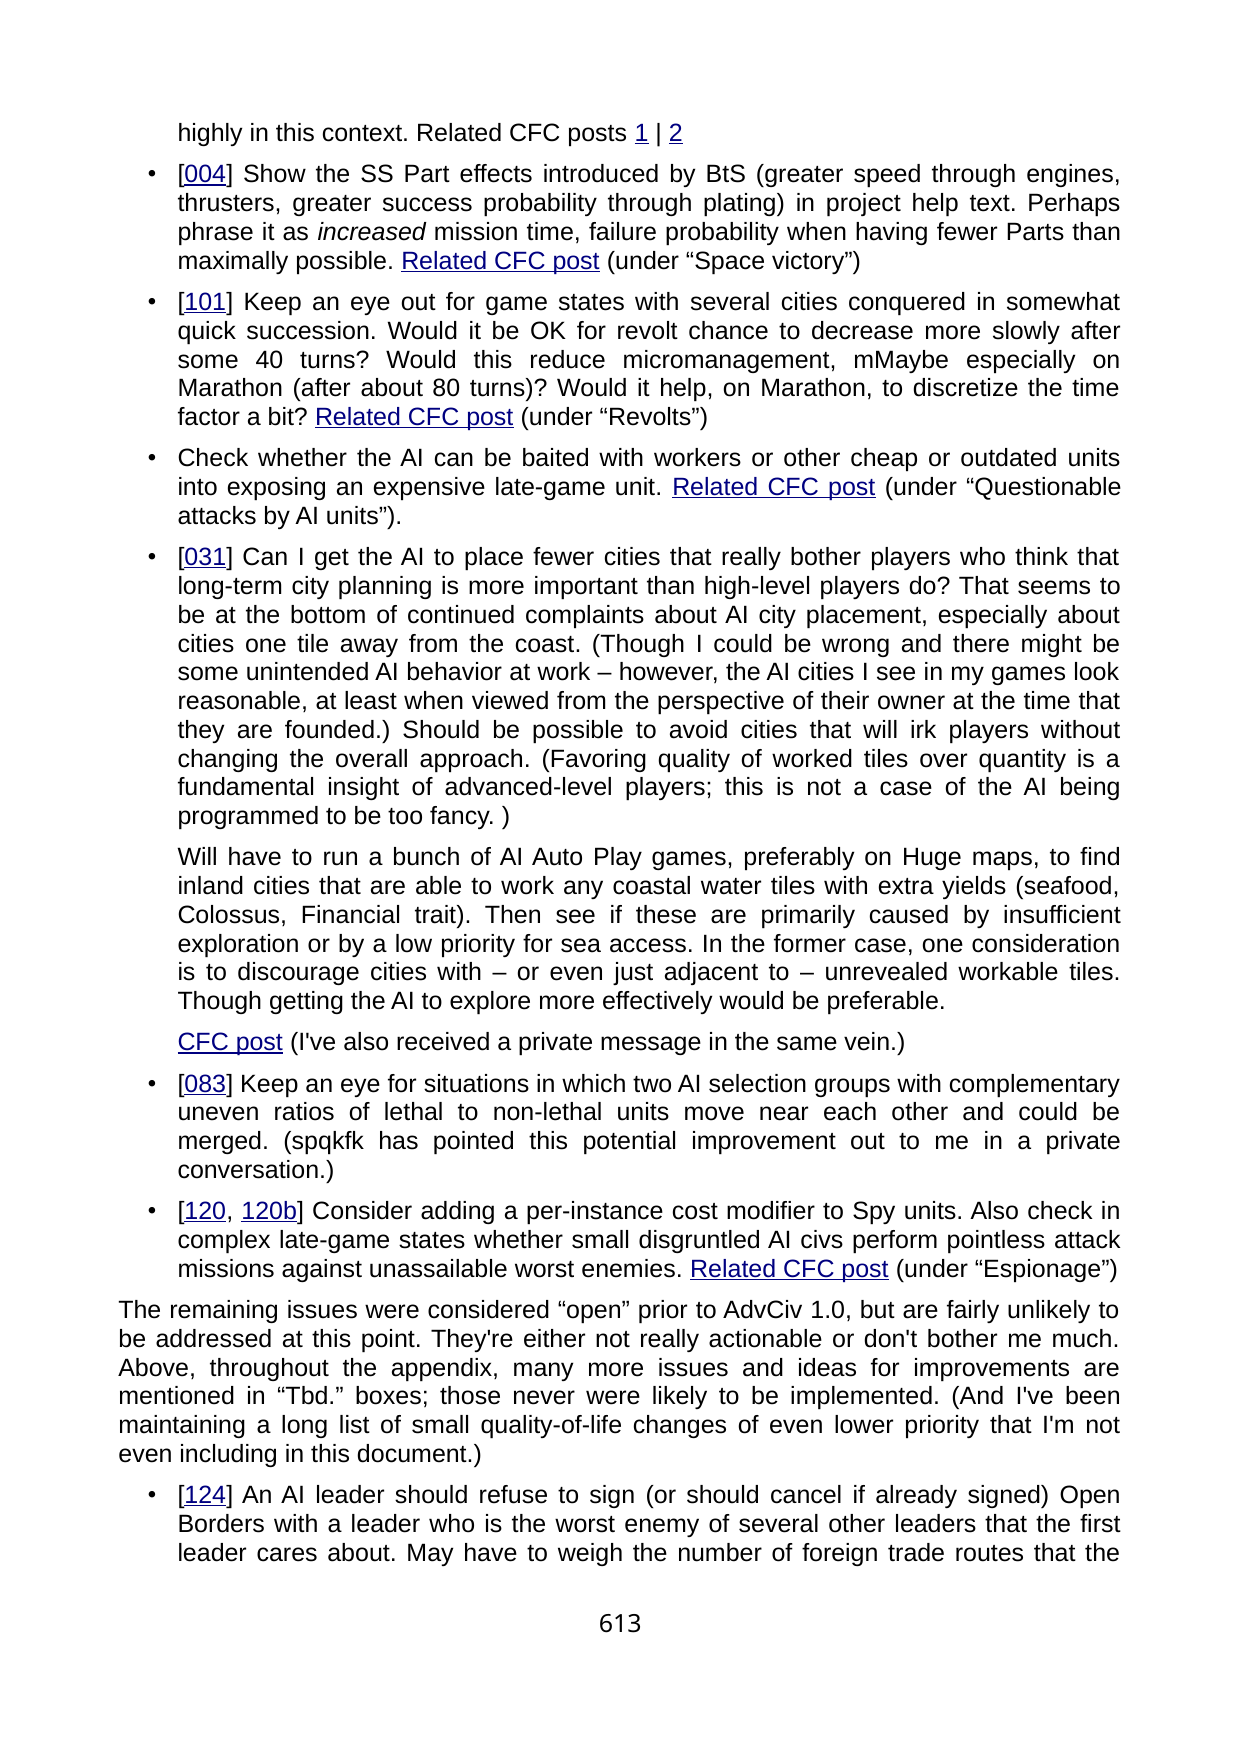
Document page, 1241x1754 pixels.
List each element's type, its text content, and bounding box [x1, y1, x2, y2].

text The remaining issues were considered “open” prior to AdvCiv 1.0, but are fairly unlikely to be addressed at this point. They're either not really actionable or don't bother me much. Above, throughout the appendix, many more issues and ideas for improvements are mentioned in “Tbd.” boxes; those never were likely to be implemented. (And I've been maintaining a long list of small quality-of-life changes of even lower priority that I'm not even including in this document.) [118, 1295, 1122, 1467]
list [101] Keep an eye out for game states with several cities conquered in somewhat quick succession. Would it be OK for revolt chance to decrease more slowly after some 40 turns? Would this reduce micromanagement, mMaybe especially on Marathon (after about 80 turns)? Would it help, on Marathon, to discretize the time factor a bit? Related CFC post (under “Revolts”) [148, 287, 1122, 431]
list [120, 120b] Consider adding a per-instance cost modifier to Spy units. Also check in complex late-game states whether small disgruntled AI civs perform pointless attack missions against unassailable worst enemies. Related CFC post (under “Espionage”) [148, 1196, 1122, 1282]
list [004] Show the SS Part effects introduced by BtS (greater speed through engines, thrusters, greater success probability through plating) in project help text. Perhaps phrase it as increased mission time, failure probability when having fewer Parts than maximally possible. Related CFC post (under “Space victory”) [148, 159, 1122, 274]
list CFC post (I've also received a private message in the same vein.) [148, 1027, 1122, 1056]
list [124] An AI leader should refuse to sign (or should cancel if already signed) Open Borders with a leader who is the worst enemy of several other leaders that the first leader cares about. May have to weigh the number of foreign trade routes that the [148, 1480, 1122, 1566]
list Will have to run a bunch of AI Auto Play games, preferably on Huge maps, to find inland cities that are able to work any coastal water tiles with extra yields (seafood, Colossus, Financial trait). Then see if these are primarily caused by insufficient exploration or by a low priority for sea access. In the former case, one consideration is to discourage cities with – or even just adjacent to – unrevealed workable tiles. Though getting the AI to explore more effectively would be preferable. [148, 842, 1122, 1015]
list [031] Can I get the AI to place fewer cities that really bother players who think that long-term city planning is more important than high-level players do? That seems to be at the bottom of continued complaints about AI city placement, especially about cities one tile away from the coast. (Though I could be wrong and there might be some unintended AI behavior at work – however, the AI cities I see in my games look reasonable, at least when viewed from the perspective of their owner at the time that they are founded.) Should be possible to avoid cities that will irk players without changing the overall approach. (Favoring quality of worked tiles over quantity is a fundamental insight of advanced-level players; this is not a case of the AI being programmed to be too fancy. ) [148, 542, 1122, 830]
list [083] Keep an eye for situations in which two AI selection groups with complementary uneven ratios of lethal to non-lethal units move near each other and could be merged. (spqkfk has pointed this potential improvement out to me in a private conversation.) [148, 1068, 1122, 1184]
list highly in this context. Related CFC posts 1 | 2 [148, 118, 1122, 147]
list Check whether the AI can be baited with workers or other cheap or outdated units into exposing an expensive late-game unit. Related CFC post (under “Questionable attacks by AI units”). [148, 443, 1122, 530]
